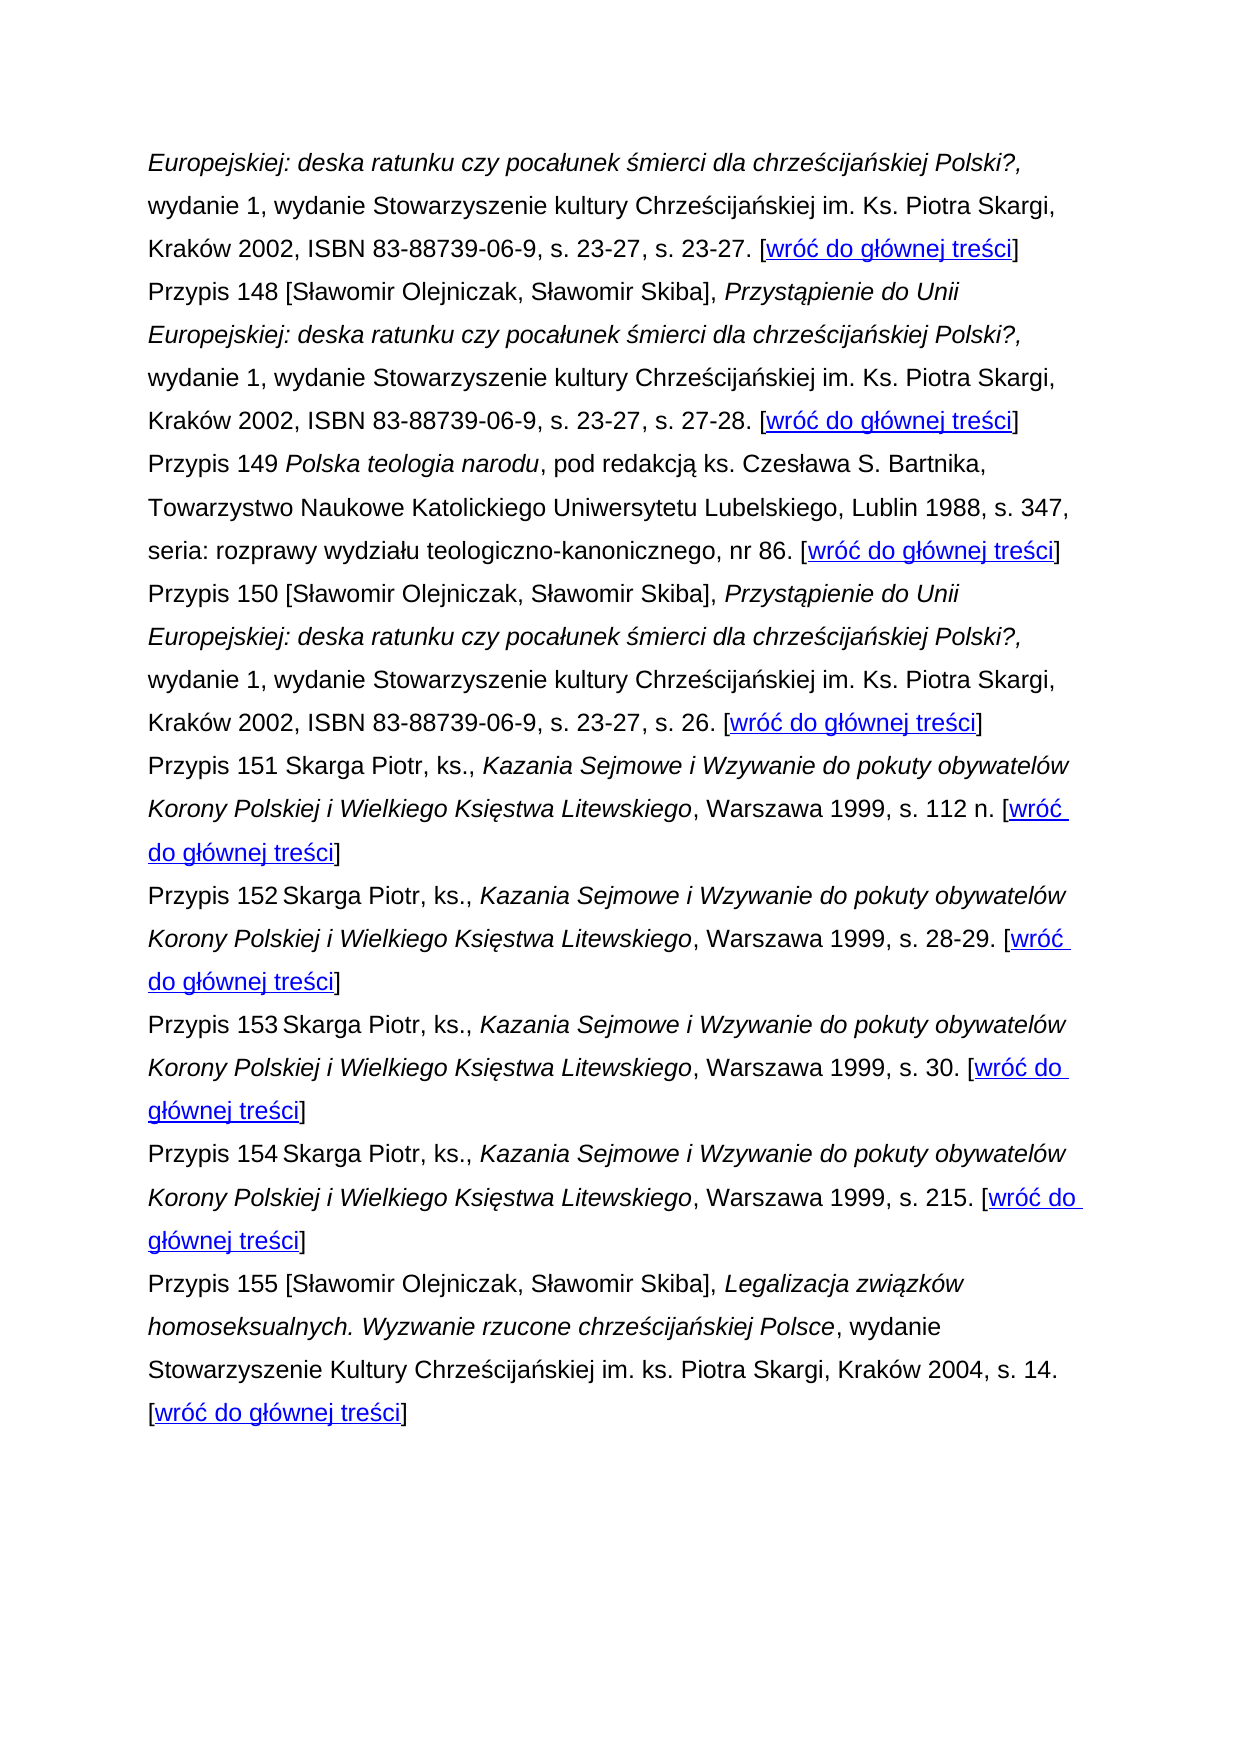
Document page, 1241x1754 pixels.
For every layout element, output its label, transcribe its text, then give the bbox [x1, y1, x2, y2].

text Przypis 155 [Sławomir Olejniczak, Sławomir Skiba], Legalizacja związków homoseksualnych. Wyzwanie rzucone chrześcijańskiej Polsce, wydanie Stowarzyszenie Kultury Chrześcijańskiej im. ks. Piotra Skargi, Kraków 2004, s. 14. [wróć do głównej treści] [148, 1269, 1093, 1427]
text Przypis 153 Skarga Piotr, ks., Kazania Sejmowe i Wzywanie do pokuty obywatelów Korony Polskiej i Wielkiego Księstwa Litewskiego, Warszawa 1999, s. 30. [wróć do głównej treści] [148, 1010, 1093, 1125]
text Przypis 148 [Sławomir Olejniczak, Sławomir Skiba], Przystąpienie do Unii Europejskiej: deska ratunku czy pocałunek śmierci dla chrześcijańskiej Polski?, wydanie 1, wydanie Stowarzyszenie kultury Chrześcijańskiej im. Ks. Piotra Skargi, Kraków 2002, ISBN 83-88739-06-9, s. 23-27, s. 27-28. [wróć do głównej treści] [148, 277, 1093, 435]
text Przypis 152 Skarga Piotr, ks., Kazania Sejmowe i Wzywanie do pokuty obywatelów Korony Polskiej i Wielkiego Księstwa Litewskiego, Warszawa 1999, s. 28-29. [wróć do głównej treści] [148, 881, 1093, 996]
text Europejskiej: deska ratunku czy pocałunek śmierci dla chrześcijańskiej Polski?, wydanie 1, wydanie Stowarzyszenie kultury Chrześcijańskiej im. Ks. Piotra Skargi, Kraków 2002, ISBN 83-88739-06-9, s. 23-27, s. 23-27. [wróć do głównej treści] [148, 148, 1093, 263]
text Przypis 151 Skarga Piotr, ks., Kazania Sejmowe i Wzywanie do pokuty obywatelów Korony Polskiej i Wielkiego Księstwa Litewskiego, Warszawa 1999, s. 112 n. [wróć do głównej treści] [148, 751, 1093, 866]
text Przypis 149 Polska teologia narodu, pod redakcją ks. Czesława S. Bartnika, Towarzystwo Naukowe Katolickiego Uniwersytetu Lubelskiego, Lublin 1988, s. 347, seria: rozprawy wydziału teologiczno-kanonicznego, nr 86. [wróć do głównej treści] [148, 449, 1093, 564]
text Przypis 150 [Sławomir Olejniczak, Sławomir Skiba], Przystąpienie do Unii Europejskiej: deska ratunku czy pocałunek śmierci dla chrześcijańskiej Polski?, wydanie 1, wydanie Stowarzyszenie kultury Chrześcijańskiej im. Ks. Piotra Skargi, Kraków 2002, ISBN 83-88739-06-9, s. 23-27, s. 26. [wróć do głównej treści] [148, 579, 1093, 737]
text Przypis 154 Skarga Piotr, ks., Kazania Sejmowe i Wzywanie do pokuty obywatelów Korony Polskiej i Wielkiego Księstwa Litewskiego, Warszawa 1999, s. 215. [wróć do głównej treści] [148, 1139, 1093, 1254]
